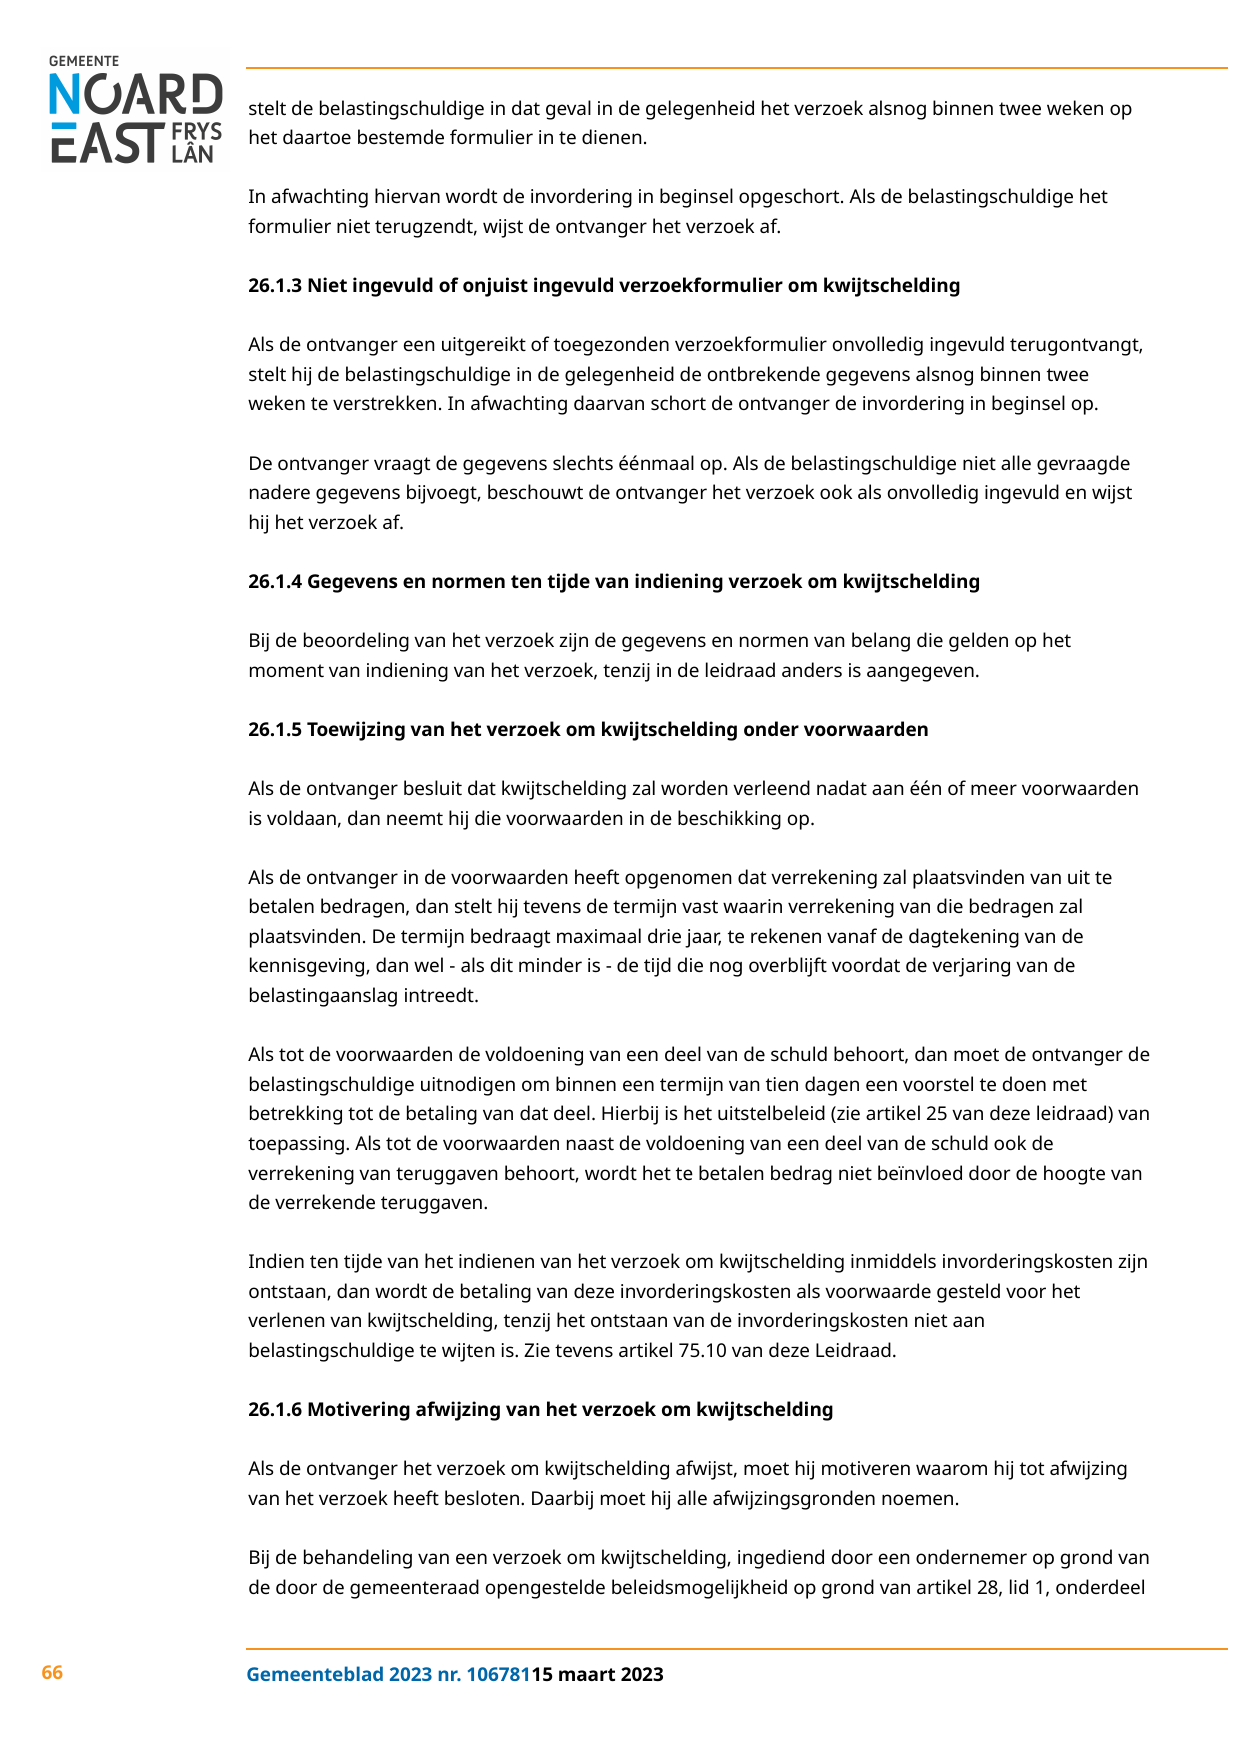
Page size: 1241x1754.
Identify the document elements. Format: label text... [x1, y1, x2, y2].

text 26.1.3 Niet ingevuld of onjuist ingevuld verzoekformulier om kwijtschelding [248, 272, 1152, 298]
text 26.1.4 Gegevens en normen ten tijde van indiening verzoek om kwijtschelding [248, 568, 1152, 594]
text Als tot de voorwaarden de voldoening van een deel van de schuld behoort, dan moet de ontvanger de belastingschuldige uitnodigen om binnen een termijn van tien dagen een voorstel te doen met betrekking tot de betaling van dat deel. Hierbij is het uitstelbeleid (zie artikel 25 van deze leidraad) van toepassing. Als tot de voorwaarden naast de voldoening van een deel van de schuld ook de verrekening van teruggaven behoort, wordt het te betalen bedrag niet beïnvloed door de hoogte van de verrekende teruggaven. [248, 1041, 1152, 1215]
text De ontvanger vraagt de gegevens slechts éénmaal op. Als de belastingschuldige niet alle gevraagde nadere gegevens bijvoegt, beschouwt de ontvanger het verzoek ook als onvolledig ingevuld en wijst hij het verzoek af. [248, 450, 1152, 535]
text stelt de belastingschuldige in dat geval in de gelegenheid het verzoek alsnog binnen twee weken op het daartoe bestemde formulier in te dienen. [248, 95, 1152, 150]
text Als de ontvanger het verzoek om kwijtschelding afwijst, moet hij motiveren waarom hij tot afwijzing van het verzoek heeft besloten. Daarbij moet hij alle afwijzingsgronden noemen. [248, 1456, 1152, 1511]
text 26.1.5 Toewijzing van het verzoek om kwijtschelding onder voorwaarden [248, 716, 1152, 742]
text Als de ontvanger een uitgereikt of toegezonden verzoekformulier onvolledig ingevuld terugontvangt, stelt hij de belastingschuldige in de gelegenheid de ontbrekende gegevens alsnog binnen twee weken te verstrekken. In afwachting daarvan schort de ontvanger de invordering in beginsel op. [248, 331, 1152, 416]
picture [41, 47, 231, 172]
text Bij de beoordeling van het verzoek zijn de gegevens en normen van belang die gelden op het moment van indiening van het verzoek, tenzij in de leidraad anders is aangegeven. [248, 627, 1152, 683]
text Bij de behandeling van een verzoek om kwijtschelding, ingediend door een ondernemer op grond van de door de gemeenteraad opengestelde beleidsmogelijkheid op grond van artikel 28, lid 1, onderdeel [248, 1544, 1152, 1600]
text 26.1.6 Motivering afwijzing van het verzoek om kwijtschelding [248, 1396, 1152, 1422]
text In afwachting hiervan wordt de invordering in beginsel opgeschort. Als de belastingschuldige het formulier niet terugzendt, wijst de ontvanger het verzoek af. [248, 183, 1152, 239]
text Als de ontvanger in de voorwaarden heeft opgenomen dat verrekening zal plaatsvinden van uit te betalen bedragen, dan stelt hij tevens de termijn vast waarin verrekening van die bedragen zal plaatsvinden. De termijn bedraagt maximaal drie jaar, te rekenen vanaf de dagtekening van de kennisgeving, dan wel - als dit minder is - de tijd die nog overblijft voordat de verjaring van de belastingaanslag intreedt. [248, 864, 1152, 1008]
text Als de ontvanger besluit dat kwijtschelding zal worden verleend nadat aan één of meer voorwaarden is voldaan, dan neemt hij die voorwaarden in de beschikking op. [248, 775, 1152, 831]
text Indien ten tijde van het indienen van het verzoek om kwijtschelding inmiddels invorderingskosten zijn ontstaan, dan wordt de betaling van deze invorderingskosten als voorwaarde gesteld voor het verlenen van kwijtschelding, tenzij het ontstaan van de invorderingskosten niet aan belastingschuldige te wijten is. Zie tevens artikel 75.10 van deze Leidraad. [248, 1248, 1152, 1363]
